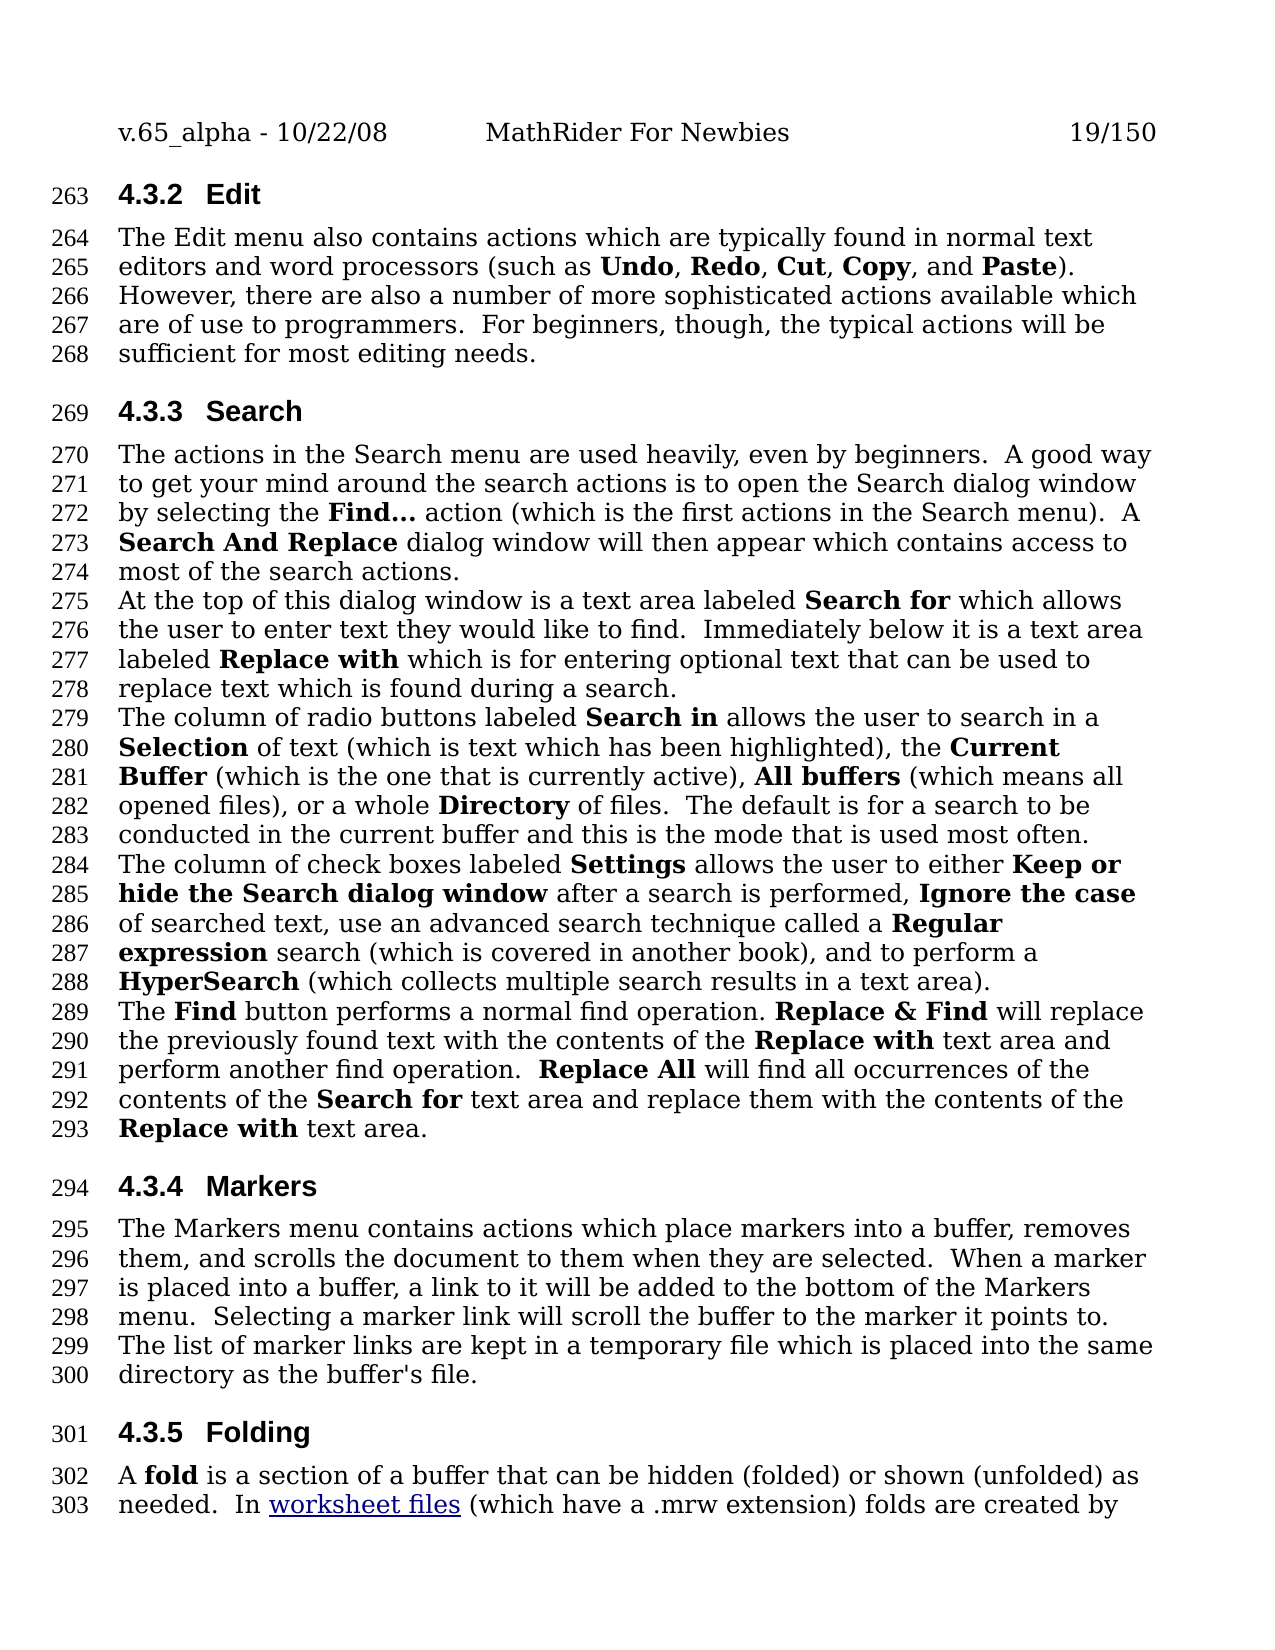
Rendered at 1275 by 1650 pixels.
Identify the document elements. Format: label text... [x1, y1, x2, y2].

subtitle Markers [118, 1169, 1157, 1202]
text The Find button performs a normal find operation. Replace & Find will replace the previously found text with the contents of the Replace with text area and perform another find operation. Replace All will find all occurrences of the contents of the Search for text area and replace them with the contents of the Replace with text area. [118, 997, 1157, 1144]
subtitle Search [118, 394, 1157, 427]
text The Edit menu also contains actions which are typically found in normal text editors and word processors (such as Undo, Redo, Cut, Copy, and Paste). However, there are also a number of more sophisticated actions available which are of use to programmers. For beginners, though, the typical actions will be sufficient for most editing needs. [118, 223, 1157, 369]
text At the top of this dialog window is a text area labeled Search for which allows the user to enter text they would like to find. Immediately below it is a text area labeled Replace with which is for entering optional text that can be used to replace text which is found during a search. [118, 586, 1157, 703]
subtitle Folding [118, 1415, 1157, 1448]
text The Markers menu contains actions which place markers into a buffer, removes them, and scrolls the document to them when they are selected. When a marker is placed into a buffer, a link to it will be added to the bottom of the Markers menu. Selecting a marker link will scroll the buffer to the marker it points to. The list of marker links are kept in a temporary file which is placed into the same directory as the buffer's file. [118, 1215, 1157, 1390]
text A fold is a section of a buffer that can be hidden (folded) or shown (unfolded) as needed. In worksheet files (which have a .mrw extension) folds are created by [118, 1461, 1157, 1519]
text The actions in the Search menu are used heavily, even by beginners. A good way to get your mind around the search actions is to open the Search dialog window by selecting the Find... action (which is the first actions in the Search menu). A Search And Replace dialog window will then appear which contains access to most of the search actions. [118, 440, 1157, 586]
text The column of check boxes labeled Settings allows the user to either Keep or hide the Search dialog window after a search is performed, Ignore the case of searched text, use an advanced search technique called a Regular expression search (which is covered in another book), and to perform a HyperSearch (which collects multiple search results in a text area). [118, 850, 1157, 997]
text The column of radio buttons labeled Search in allows the user to search in a Selection of text (which is text which has been highlighted), the Current Buffer (which is the one that is currently active), All buffers (which means all opened files), or a whole Directory of files. The default is for a search to be conducted in the current buffer and this is the mode that is used most often. [118, 703, 1157, 850]
subtitle Edit [118, 177, 1157, 210]
